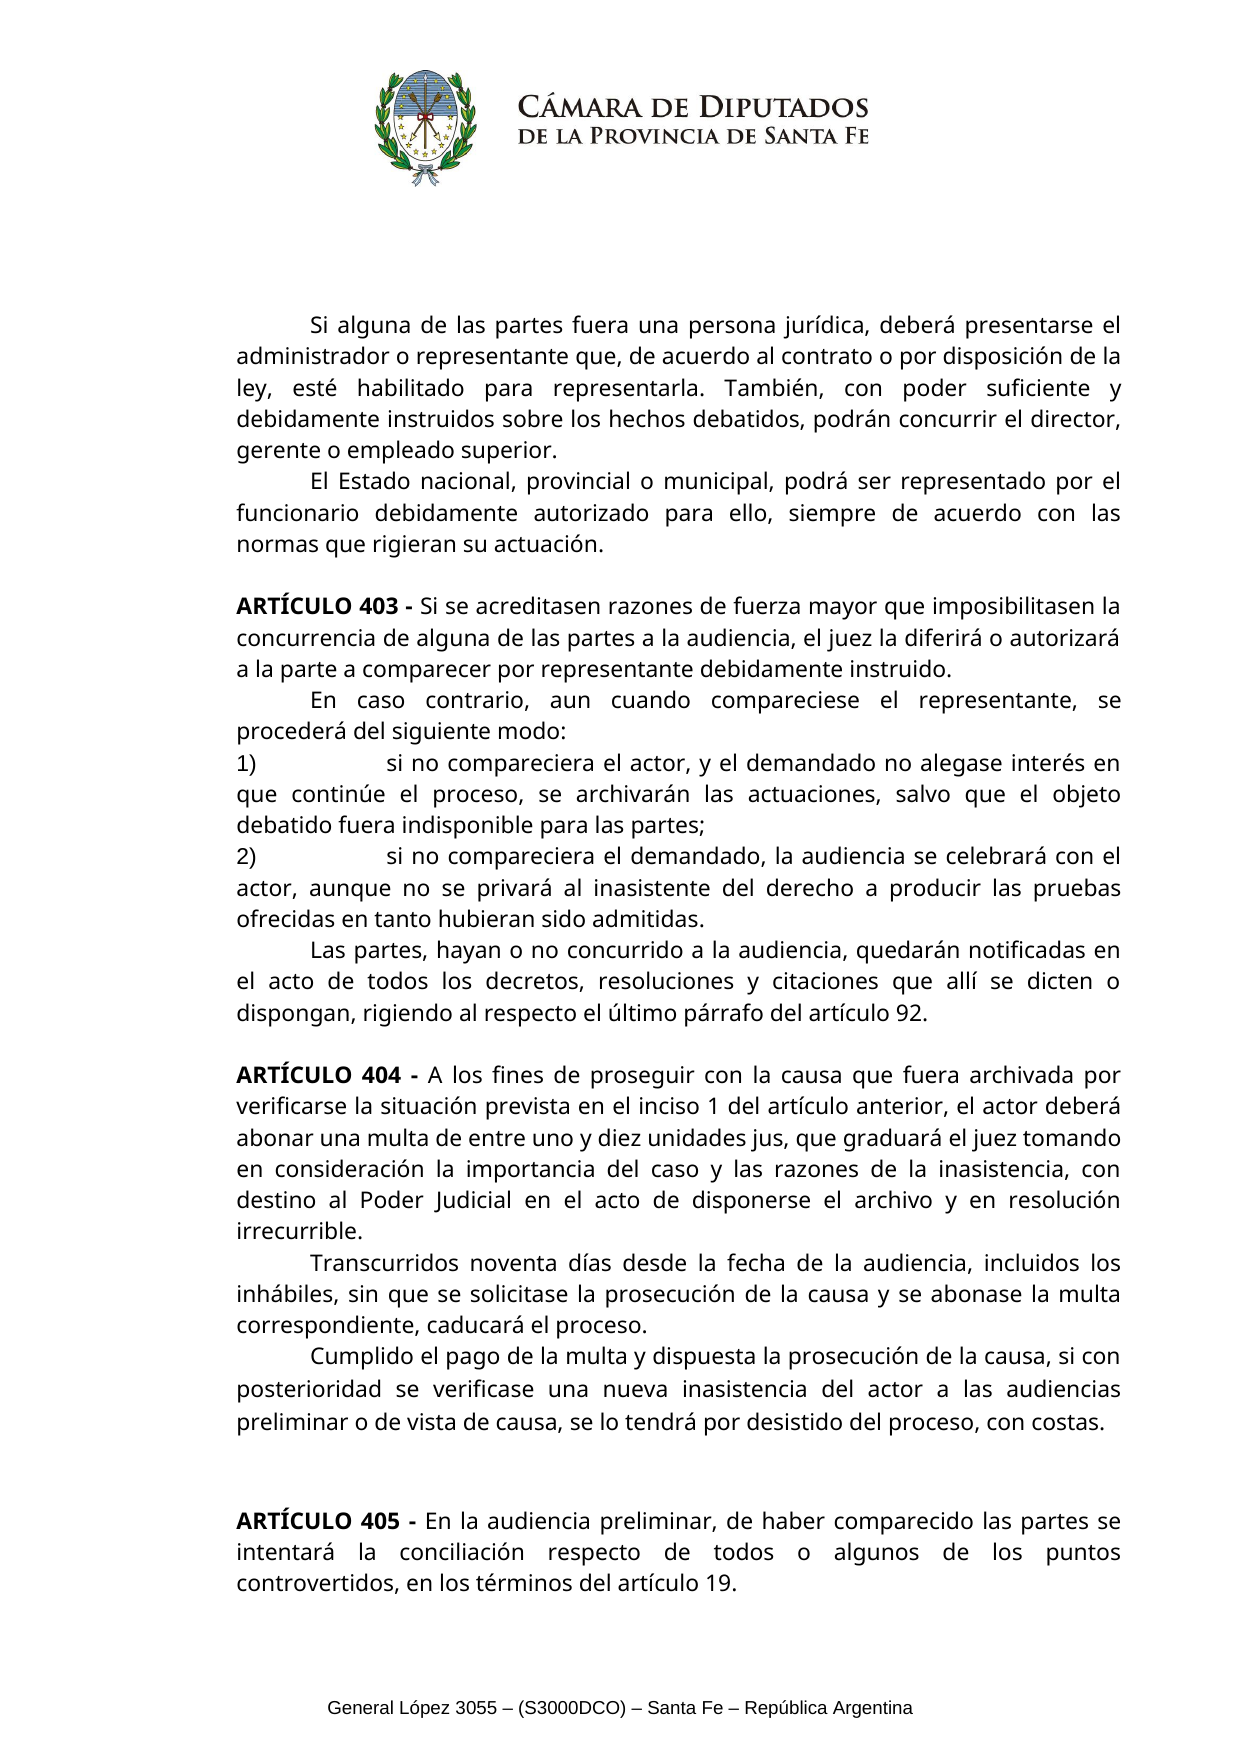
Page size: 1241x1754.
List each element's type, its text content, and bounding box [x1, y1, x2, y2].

text Si alguna de las partes fuera una persona jurídica, deberá presentarse el administrador o representante que, de acuerdo al contrato o por disposición de la ley, esté habilitado para representarla. También, con poder suficiente y debidamente instruidos sobre los hechos debatidos, podrán concurrir el director, gerente o empleado superior. [236, 309, 1122, 465]
text Las partes, hayan o no concurrido a la audiencia, quedarán notificadas en el acto de todos los decretos, resoluciones y citaciones que allí se dicten o dispongan, rigiendo al respecto el último párrafo del artículo 92. [236, 934, 1122, 1028]
list si no compareciera el demandado, la audiencia se celebrará con el actor, aunque no se privará al inasistente del derecho a producir las pruebas ofrecidas en tanto hubieran sido admitidas. [236, 840, 1122, 934]
picture [374, 70, 869, 191]
text En caso contrario, aun cuando compareciese el representante, se procederá del siguiente modo: [236, 684, 1122, 746]
text Transcurridos noventa días desde la fecha de la audiencia, incluidos los inhábiles, sin que se solicitase la prosecución de la causa y se abonase la multa correspondiente, caducará el proceso. [236, 1246, 1122, 1340]
text ARTÍCULO 405 - En la audiencia preliminar, de haber comparecido las partes se intentará la conciliación respecto de todos o algunos de los puntos controvertidos, en los términos del artículo 19. [236, 1505, 1122, 1598]
text ARTÍCULO 403 - Si se acreditasen razones de fuerza mayor que imposibilitasen la concurrencia de alguna de las partes a la audiencia, el juez la diferirá o autorizará a la parte a comparecer por representante debidamente instruido. [236, 590, 1122, 684]
text Cumplido el pago de la multa y dispuesta la prosecución de la causa, si con posterioridad se verificase una nueva inasistencia del actor a las audiencias preliminar o de vista de causa, se lo tendrá por desistido del proceso, con costas. [236, 1340, 1122, 1437]
list si no compareciera el actor, y el demandado no alegase interés en que continúe el proceso, se archivarán las actuaciones, salvo que el objeto debatido fuera indisponible para las partes; [236, 746, 1122, 840]
text El Estado nacional, provincial o municipal, podrá ser representado por el funcionario debidamente autorizado para ello, siempre de acuerdo con las normas que rigieran su actuación. [236, 465, 1122, 559]
text ARTÍCULO 404 - A los fines de proseguir con la causa que fuera archivada por verificarse la situación prevista en el inciso 1 del artículo anterior, el actor deberá abonar una multa de entre uno y diez unidades jus, que graduará el juez tomando en consideración la importancia del caso y las razones de la inasistencia, con destino al Poder Judicial en el acto de disponerse el archivo y en resolución irrecurrible. [236, 1059, 1122, 1246]
